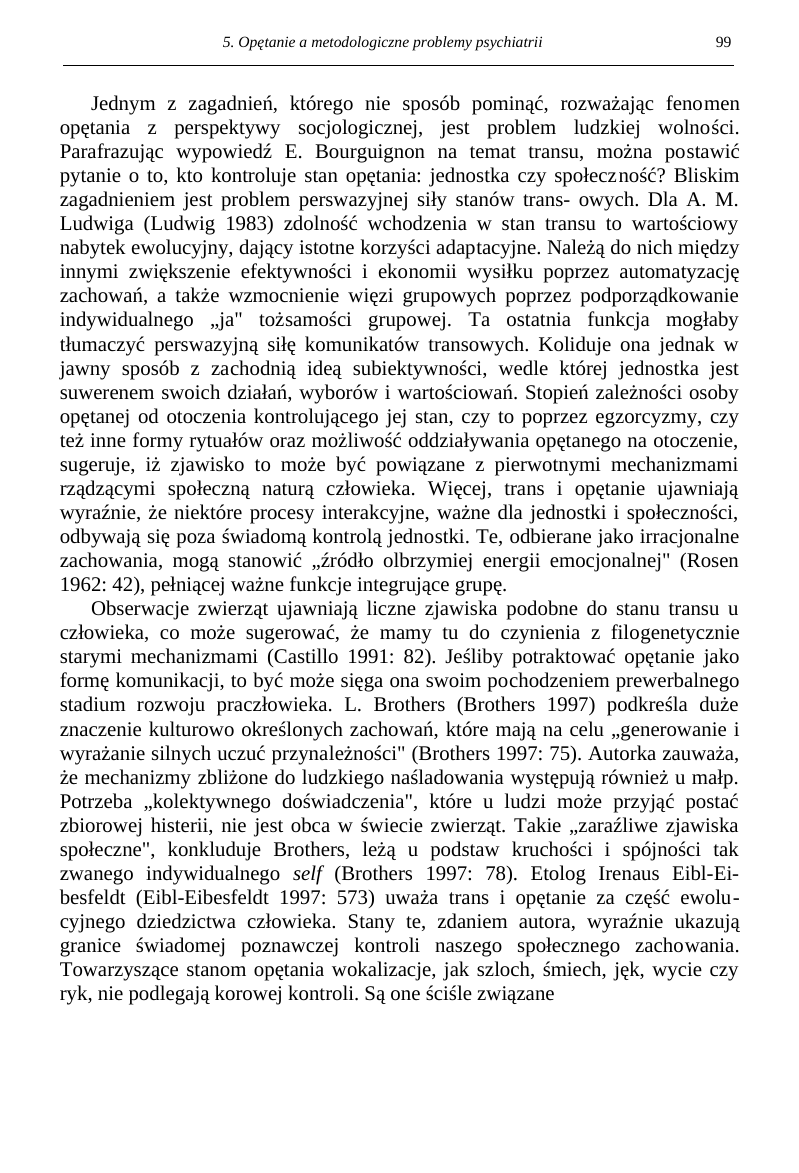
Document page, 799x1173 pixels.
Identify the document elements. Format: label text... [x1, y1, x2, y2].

text 5. Opętanie a metodologiczne problemy psychiatrii [223, 32, 574, 50]
text Obserwacje zwierząt ujawniają liczne zjawiska podobne do stanu transu u człowieka, co może sugerować, że mamy tu do czynienia z filo­genetycznie starymi mechanizmami (Castillo 1991: 82). Jeśliby potrakto­wać opętanie jako formę komunikacji, to być może sięga ona swoim po­chodzeniem prewerbalnego stadium rozwoju praczłowieka. L. Brothers (Brothers 1997) podkreśla duże znaczenie kulturowo określonych zacho­wań, które mają na celu „generowanie i wyrażanie silnych uczuć przyna­leżności" (Brothers 1997: 75). Autorka zauważa, że mechanizmy zbliżone do ludzkiego naśladowania występują również u małp. Potrzeba „kole­ktywnego doświadczenia", które u ludzi może przyjąć postać zbiorowej histerii, nie jest obca w świecie zwierząt. Takie „zaraźliwe zjawiska społe­czne", konkluduje Brothers, leżą u podstaw kruchości i spójności tak zwanego indywidualnego self (Brothers 1997: 78). Etolog Irenaus Eibl-Ei- besfeldt (Eibl-Eibesfeldt 1997: 573) uważa trans i opętanie za część ewolu­cyjnego dziedzictwa człowieka. Stany te, zdaniem autora, wyraźnie uka­zują granice świadomej poznawczej kontroli naszego społecznego zacho­wania. Towarzyszące stanom opętania wokalizacje, jak szloch, śmiech, jęk, wycie czy ryk, nie podlegają korowej kontroli. Są one ściśle związane [59, 596, 739, 1005]
text 99 [716, 33, 737, 51]
text Jednym z zagadnień, którego nie sposób pominąć, rozważając feno­men opętania z perspektywy socjologicznej, jest problem ludzkiej wolno­ści. Parafrazując wypowiedź E. Bourguignon na temat transu, można po­stawić pytanie o to, kto kontroluje stan opętania: jednostka czy społecz­ność? Bliskim zagadnieniem jest problem perswazyjnej siły stanów trans- owych. Dla A. M. Ludwiga (Ludwig 1983) zdolność wchodzenia w stan transu to wartościowy nabytek ewolucyjny, dający istotne korzyści adap­tacyjne. Należą do nich między innymi zwiększenie efektywności i eko­nomii wysiłku poprzez automatyzację zachowań, a także wzmocnienie więzi grupowych poprzez podporządkowanie indywidualnego „ja" toż­samości grupowej. Ta ostatnia funkcja mogłaby tłumaczyć perswazyjną siłę komunikatów transowych. Koliduje ona jednak w jawny sposób z za­chodnią ideą subiektywności, wedle której jednostka jest suwerenem swoich działań, wyborów i wartościowań. Stopień zależności osoby opę­tanej od otoczenia kontrolującego jej stan, czy to poprzez egzorcyzmy, czy też inne formy rytuałów oraz możliwość oddziaływania opętanego na otoczenie, sugeruje, iż zjawisko to może być powiązane z pierwotnymi mechanizmami rządzącymi społeczną naturą człowieka. Więcej, trans i opętanie ujawniają wyraźnie, że niektóre procesy interakcyjne, ważne dla jednostki i społeczności, odbywają się poza świadomą kontrolą jedno­stki. Te, odbierane jako irracjonalne zachowania, mogą stanowić „źródło olbrzymiej energii emocjonalnej" (Rosen 1962: 42), pełniącej ważne fun­kcje integrujące grupę. [59, 91, 739, 596]
